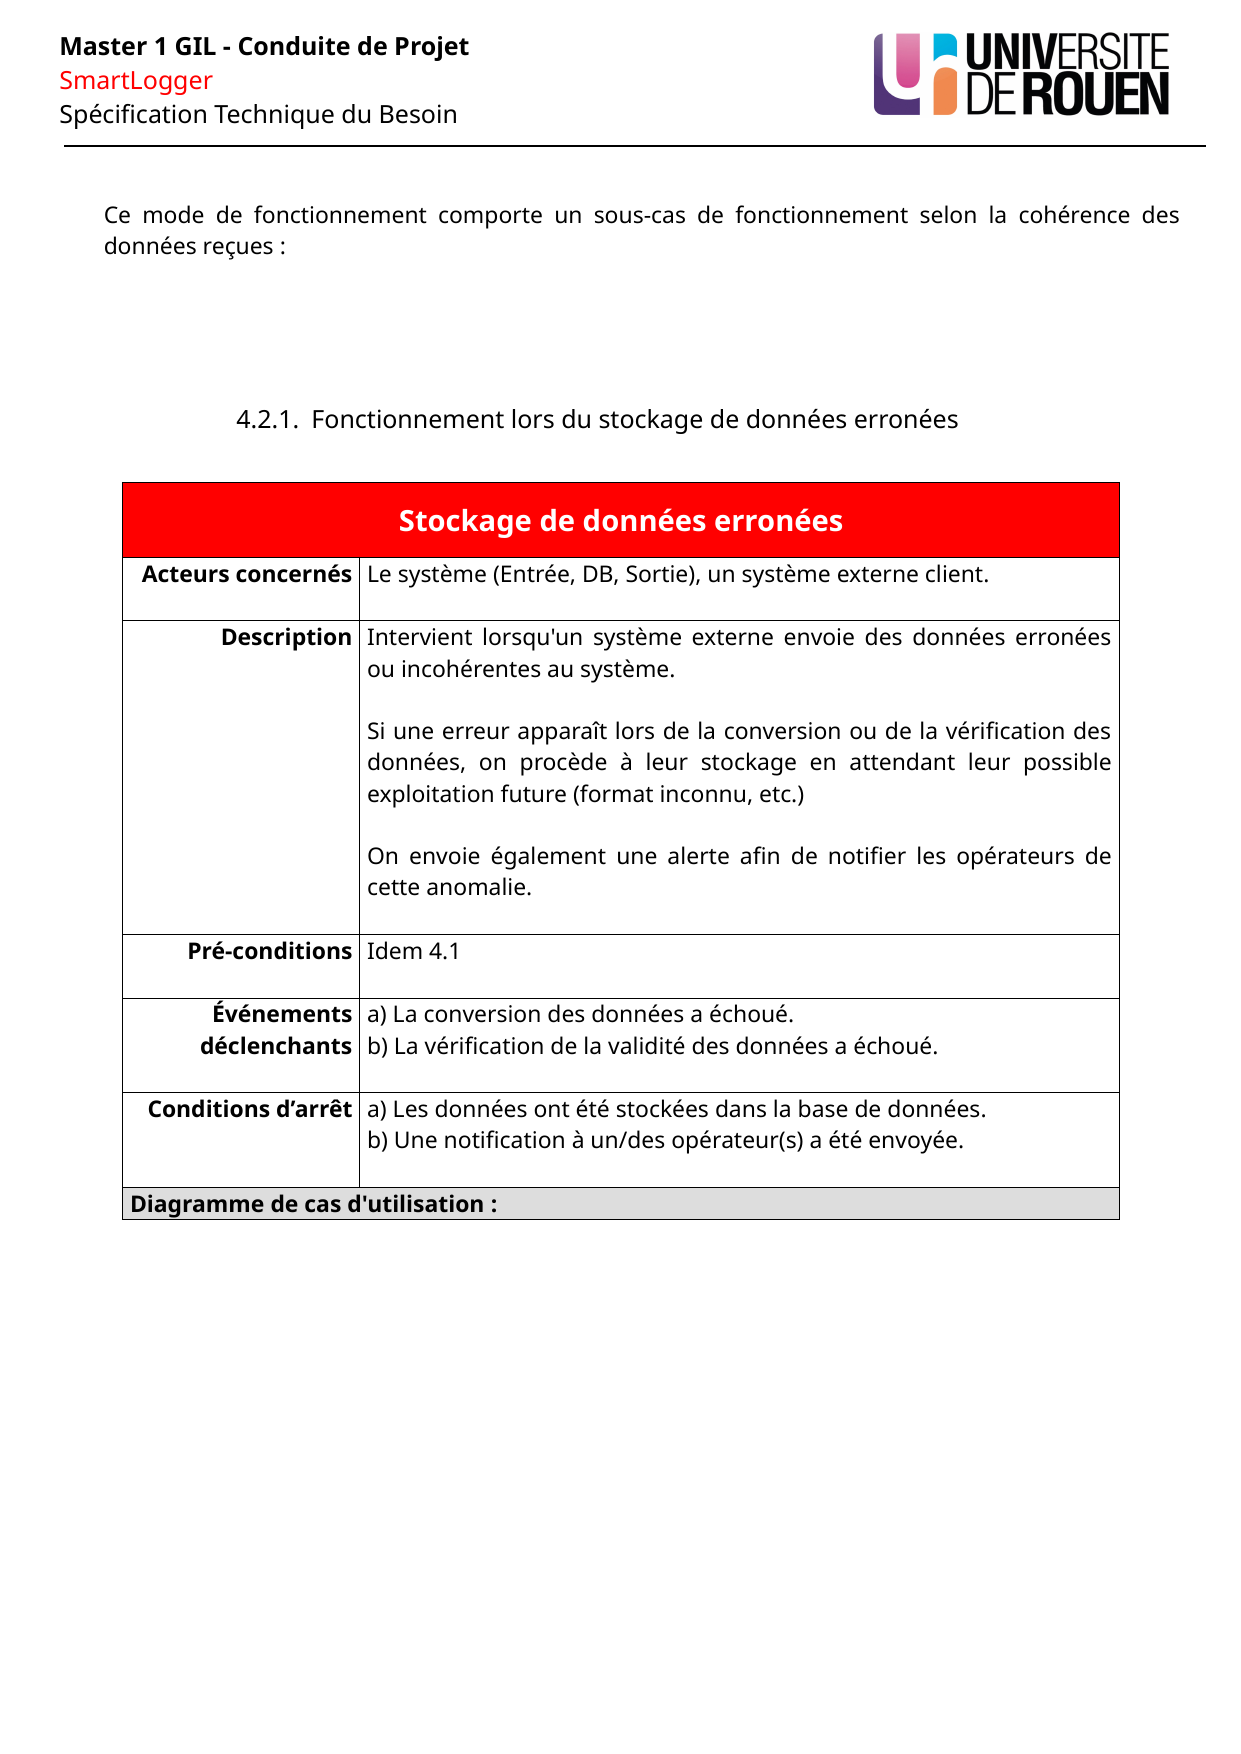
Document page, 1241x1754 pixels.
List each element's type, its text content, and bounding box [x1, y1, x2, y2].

table_cell Description [123, 621, 359, 934]
table_cell Conditions d’arrêt [123, 1093, 359, 1187]
table_cell Idem 4.1 [360, 935, 1119, 997]
subtitle Fonctionnement lors du stockage de données erronées [236, 401, 1181, 435]
picture [872, 32, 1170, 118]
table_header Stockage de données erronées [123, 483, 1119, 557]
table_cell Pré-conditions [123, 935, 359, 997]
table_cell Acteurs concernés [123, 558, 359, 620]
table_cell a) Les données ont été stockées dans la base de données. b) Une notification à un/des opérateur(s) a été envoyée. [360, 1093, 1119, 1187]
table_cell a) La conversion des données a échoué. b) La vérification de la validité des données a échoué. [360, 999, 1119, 1092]
table_cell Événements déclenchants [123, 999, 359, 1092]
table_cell Intervient lorsqu'un système externe envoie des données erronées ou incohérentes au système. Si une erreur apparaît lors de la conversion ou de la vérification des données, on procède à leur stockage en attendant leur possible exploitation future (format inconnu, etc.) On envoie également une alerte afin de notifier les opérateurs de cette anomalie. [360, 621, 1119, 934]
table_cell Le système (Entrée, DB, Sortie), un système externe client. [360, 558, 1119, 620]
text Ce mode de fonctionnement comporte un sous-cas de fonctionnement selon la cohérence des données reçues : [103, 199, 1181, 262]
table_cell Diagramme de cas d'utilisation : [123, 1188, 1119, 1219]
